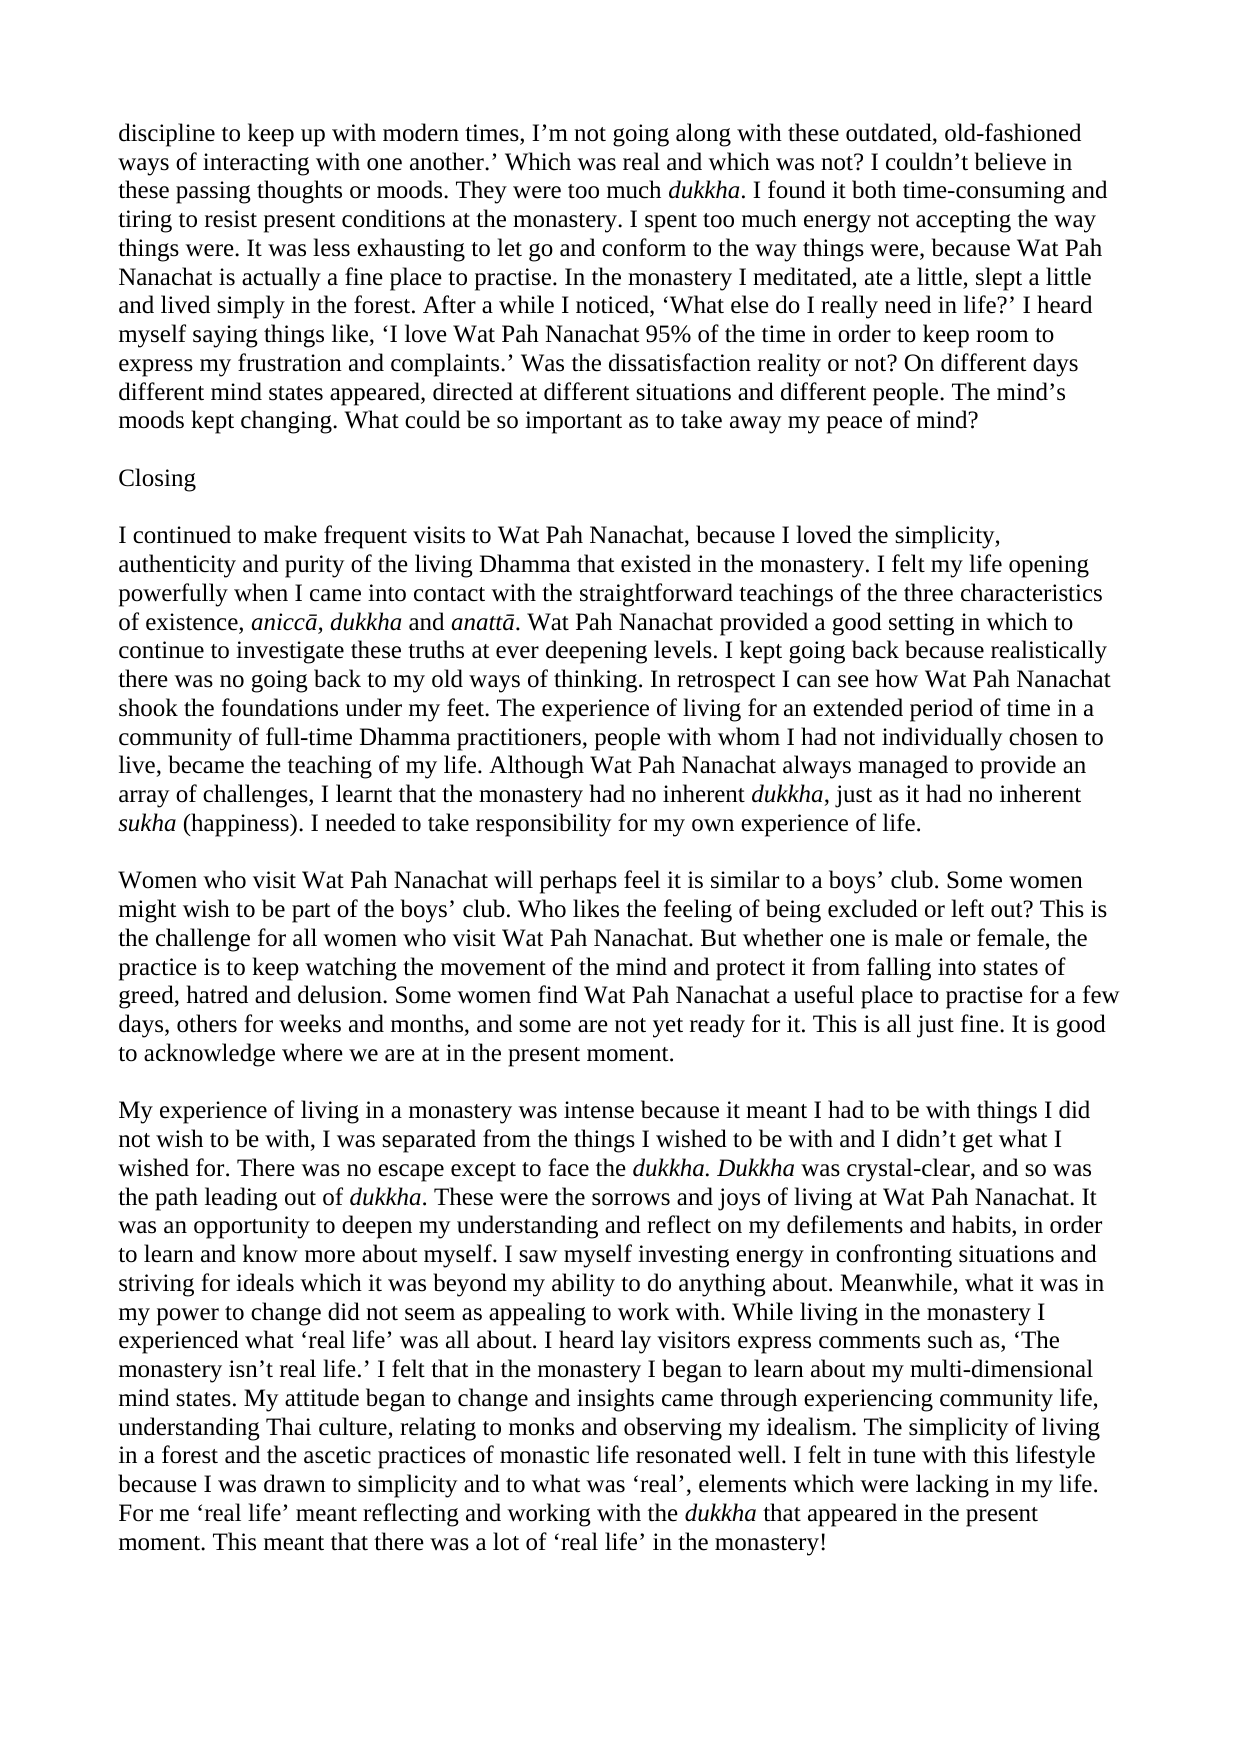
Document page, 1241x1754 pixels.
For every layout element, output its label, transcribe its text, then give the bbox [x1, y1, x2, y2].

text Closing [118, 463, 1122, 492]
text discipline to keep up with modern times, I’m not going along with these outdated, old-fashioned ways of interacting with one another.’ Which was real and which was not? I couldn’t believe in these passing thoughts or moods. They were too much dukkha. I found it both time-consuming and tiring to resist present conditions at the monastery. I spent too much energy not accepting the way things were. It was less exhausting to let go and conform to the way things were, because Wat Pah Nanachat is actually a fine place to practise. In the monastery I meditated, ate a little, slept a little and lived simply in the forest. After a while I noticed, ‘What else do I really need in life?’ I heard myself saying things like, ‘I love Wat Pah Nanachat 95% of the time in order to keep room to express my frustration and complaints.’ Was the dissatisfaction reality or not? On different days different mind states appeared, directed at different situations and different people. The mind’s moods kept changing. What could be so important as to take away my peace of mind? [118, 118, 1122, 434]
text I continued to make frequent visits to Wat Pah Nanachat, because I loved the simplicity, authenticity and purity of the living Dhamma that existed in the monastery. I felt my life opening powerfully when I came into contact with the straightforward teachings of the three characteristics of existence, aniccā, dukkha and anattā. Wat Pah Nanachat provided a good setting in which to continue to investigate these truths at ever deepening levels. I kept going back because realistically there was no going back to my old ways of thinking. In retrospect I can see how Wat Pah Nanachat shook the foundations under my feet. The experience of living for an extended period of time in a community of full-time Dhamma practitioners, people with whom I had not individually chosen to live, became the teaching of my life. Although Wat Pah Nanachat always managed to provide an array of challenges, I learnt that the monastery had no inherent dukkha, just as it had no inherent sukha (happiness). I needed to take responsibility for my own experience of life. [118, 521, 1122, 837]
text My experience of living in a monastery was intense because it meant I had to be with things I did not wish to be with, I was separated from the things I wished to be with and I didn’t get what I wished for. There was no escape except to face the dukkha. Dukkha was crystal-clear, and so was the path leading out of dukkha. These were the sorrows and joys of living at Wat Pah Nanachat. It was an opportunity to deepen my understanding and reflect on my defilements and habits, in order to learn and know more about myself. I saw myself investing energy in confronting situations and striving for ideals which it was beyond my ability to do anything about. Meanwhile, what it was in my power to change did not seem as appealing to work with. While living in the monastery I experienced what ‘real life’ was all about. I heard lay visitors express comments such as, ‘The monastery isn’t real life.’ I felt that in the monastery I began to learn about my multi-dimensional mind states. My attitude began to change and insights came through experiencing community life, understanding Thai culture, relating to monks and observing my idealism. The simplicity of living in a forest and the ascetic practices of monastic life resonated well. I felt in tune with this lifestyle because I was drawn to simplicity and to what was ‘real’, elements which were lacking in my life. For me ‘real life’ meant reflecting and working with the dukkha that appeared in the present moment. This meant that there was a lot of ‘real life’ in the monastery! [118, 1096, 1122, 1556]
text Women who visit Wat Pah Nanachat will perhaps feel it is similar to a boys’ club. Some women might wish to be part of the boys’ club. Who likes the feeling of being excluded or left out? This is the challenge for all women who visit Wat Pah Nanachat. But whether one is male or female, the practice is to keep watching the movement of the mind and protect it from falling into states of greed, hatred and delusion. Some women find Wat Pah Nanachat a useful place to practise for a few days, others for weeks and months, and some are not yet ready for it. This is all just fine. It is good to acknowledge where we are at in the present moment. [118, 866, 1122, 1067]
